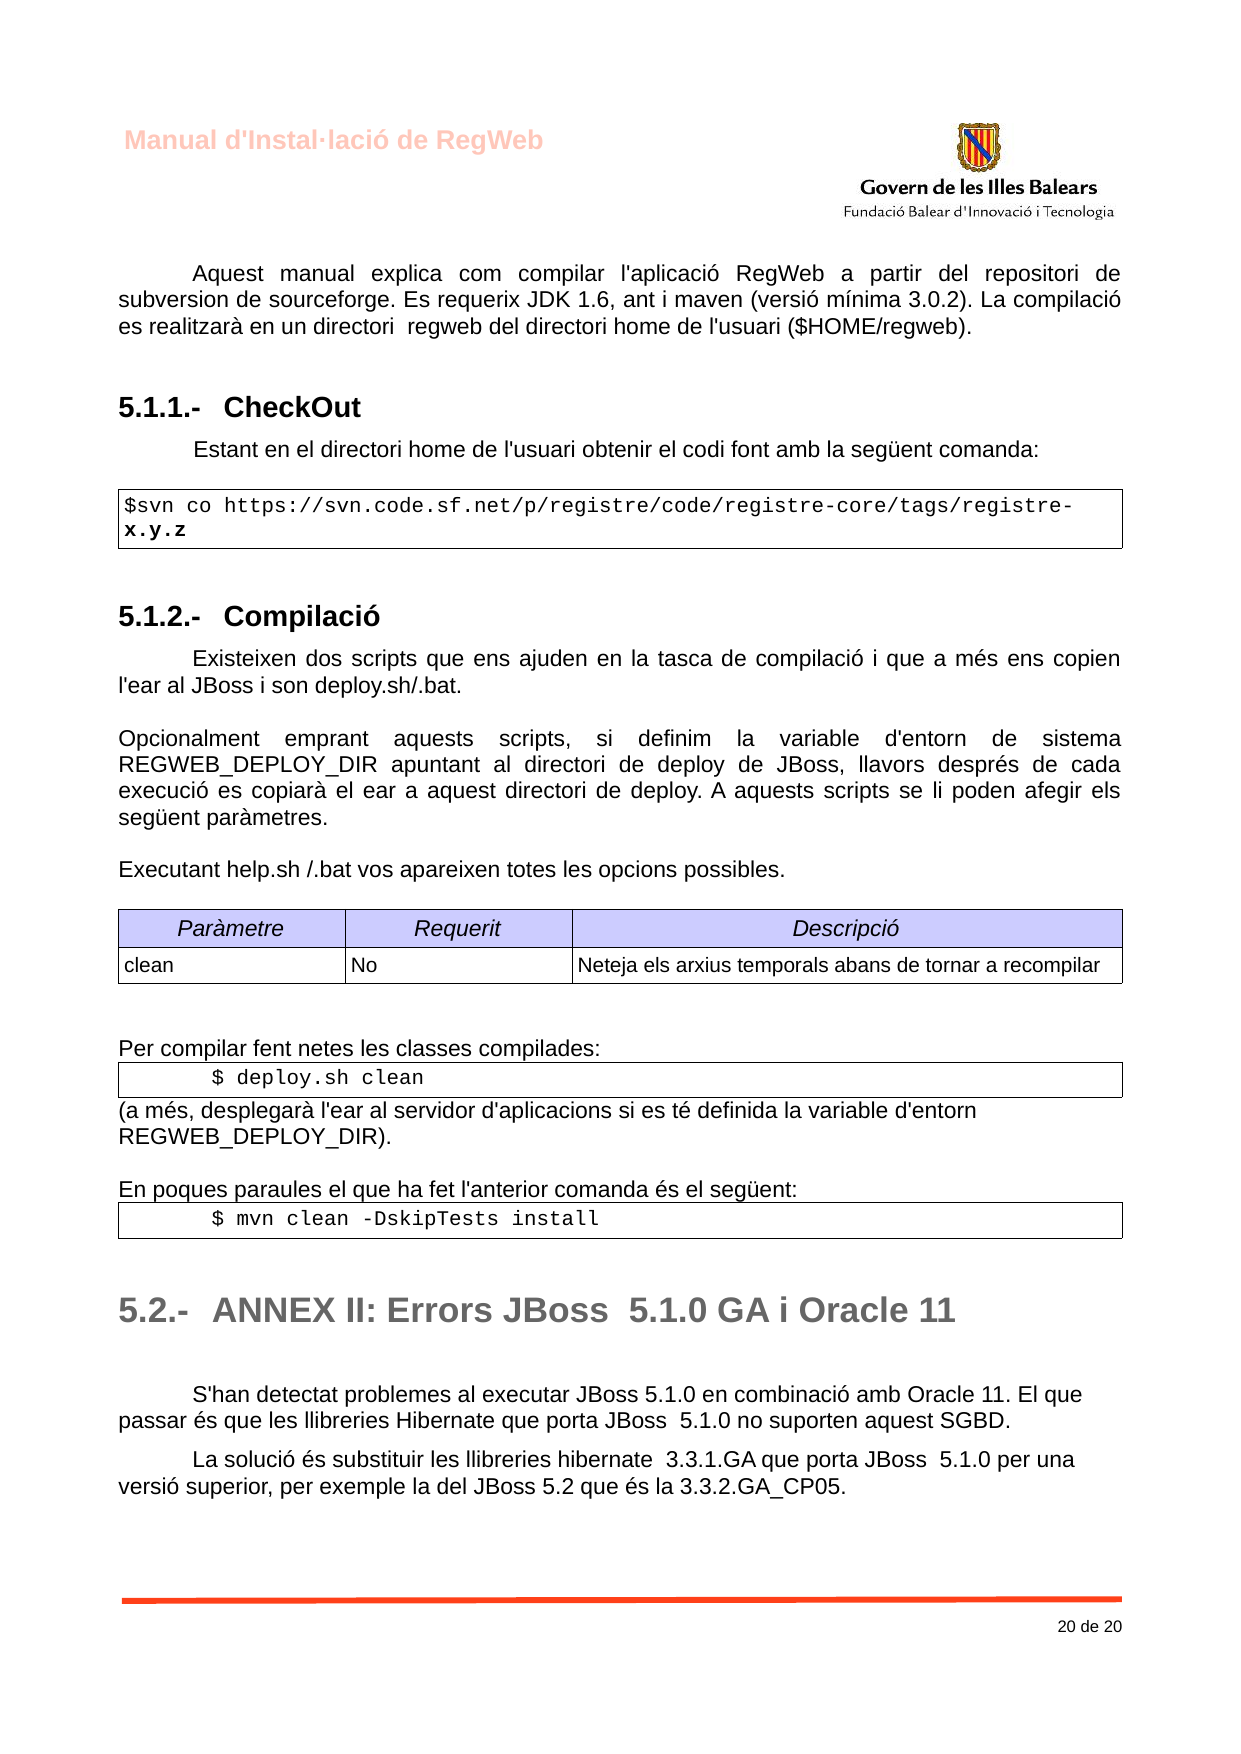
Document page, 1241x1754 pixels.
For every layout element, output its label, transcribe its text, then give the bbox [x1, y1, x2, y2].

table_header Descripció [573, 910, 1122, 947]
table_cell clean [119, 948, 345, 982]
text Opcionalment emprant aquests scripts, si definim la variable d'entorn de sistema REGWEB_DEPLOY_DIR apuntant al directori de deploy de JBoss, llavors després de cada execució es copiarà el ear a aquest directori de deploy. A aquests scripts se li poden afegir els següent paràmetres. [118, 724, 1122, 830]
list Estant en el directori home de l'usuari obtenir el codi font amb la següent comanda: [156, 436, 1122, 463]
text (a més, desplegarà l'ear al servidor d'aplicacions si es té definida la variable d'entorn REGWEB_DEPLOY_DIR). [118, 1098, 1122, 1149]
table_header $ mvn clean -DskipTests install [119, 1203, 1122, 1237]
table_cell Neteja els arxius temporals abans de tornar a recompilar [573, 948, 1122, 982]
text La solució és substituir les llibreries hibernate 3.3.1.GA que porta JBoss 5.1.0 per una versió superior, per exemple la del JBoss 5.2 que és la 3.3.2.GA_CP05. [118, 1446, 1122, 1499]
table_header $ deploy.sh clean [119, 1063, 1122, 1097]
text En poques paraules el que ha fet l'anterior comanda és el següent: [118, 1176, 1122, 1202]
table_header $svn co https://svn.code.sf.net/p/registre/code/registre-core/tags/registre-x.y.z [119, 490, 1122, 548]
subtitle ANNEX II: Errors JBoss 5.1.0 GA i Oracle 11 [118, 1289, 1122, 1330]
subtitle CheckOut [118, 390, 1122, 424]
subtitle Compilació [118, 599, 1122, 633]
table_cell No [346, 948, 572, 982]
picture [840, 123, 1117, 220]
text Aquest manual explica com compilar l'aplicació RegWeb a partir del repositori de subversion de sourceforge. Es requerix JDK 1.6, ant i maven (versió mínima 3.0.2). La compilació es realitzarà en un directori regweb del directori home de l'usuari ($HOME/regweb). [118, 260, 1122, 339]
text S'han detectat problemes al executar JBoss 5.1.0 en combinació amb Oracle 11. El que passar és que les llibreries Hibernate que porta JBoss 5.1.0 no suporten aquest SGBD. [118, 1381, 1122, 1434]
table_header Requerit [346, 910, 572, 947]
text Existeixen dos scripts que ens ajuden en la tasca de compilació i que a més ens copien l'ear al JBoss i son deploy.sh/.bat. [118, 645, 1122, 698]
text Per compilar fent netes les classes compilades: [118, 1035, 1122, 1062]
table_header Paràmetre [119, 910, 345, 947]
text Executant help.sh /.bat vos apareixen totes les opcions possibles. [118, 856, 1122, 883]
